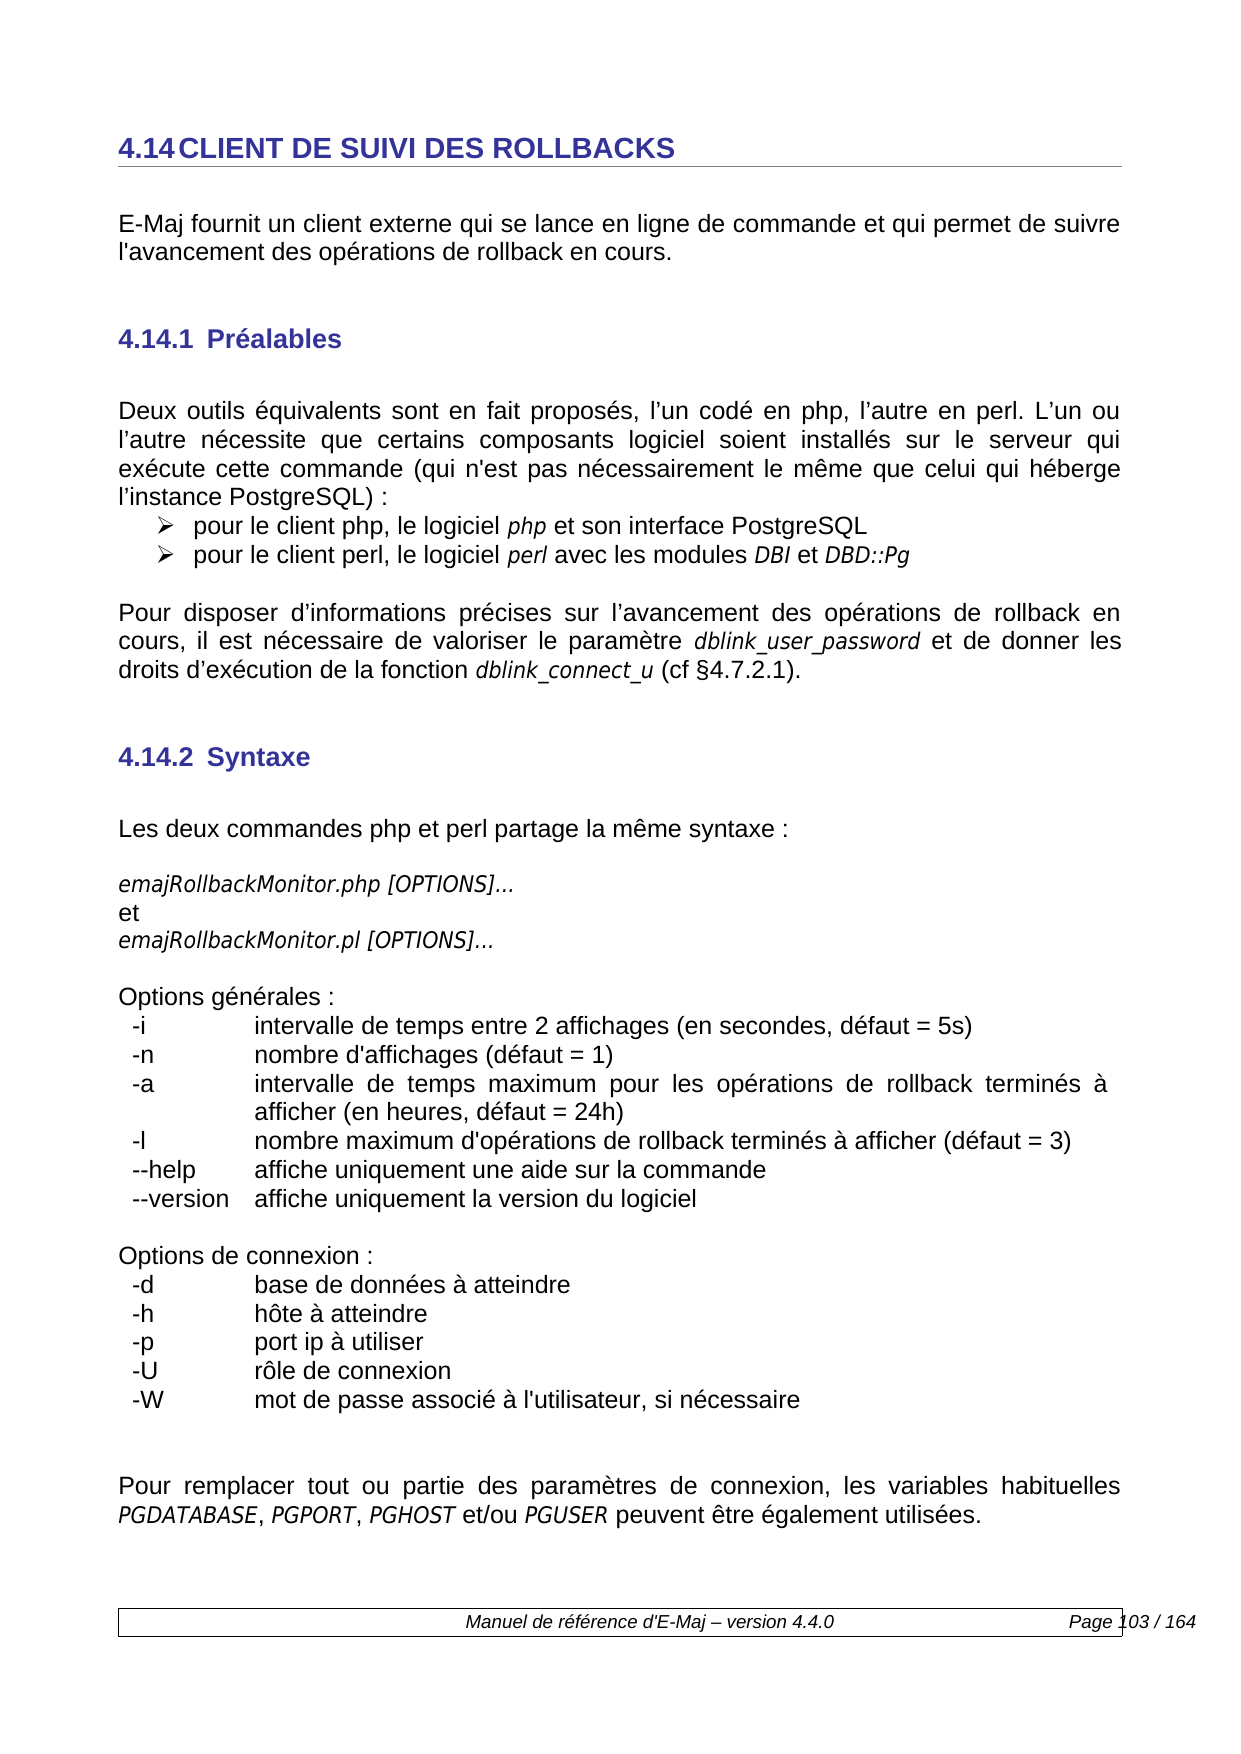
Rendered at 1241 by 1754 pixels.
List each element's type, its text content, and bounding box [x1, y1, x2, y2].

text Options de connexion : [118, 1241, 1122, 1270]
list pour le client php, le logiciel php et son interface PostgreSQL [156, 511, 1122, 540]
text -U rôle de connexion [118, 1356, 1122, 1385]
text -h hôte à atteindre [118, 1298, 1122, 1327]
subtitle Client de suivi des rollbacks [118, 131, 1122, 166]
text -p port ip à utiliser [118, 1327, 1122, 1356]
text Deux outils équivalents sont en fait proposés, l’un codé en php, l’autre en perl. L’un ou l’autre nécessite que certains composants logiciel soient installés sur le serveur qui exécute cette commande (qui n'est pas nécessairement le même que celui qui héberge l’instance PostgreSQL) : [118, 396, 1122, 511]
list pour le client perl, le logiciel perl avec les modules DBI et DBD::Pg [156, 540, 1122, 569]
text -n nombre d'affichages (défaut = 1) [118, 1040, 1122, 1068]
text -W mot de passe associé à l'utilisateur, si nécessaire [118, 1385, 1122, 1413]
text -l nombre maximum d'opérations de rollback terminés à afficher (défaut = 3) [118, 1126, 1122, 1155]
text et [118, 898, 1122, 927]
text Les deux commandes php et perl partage la même syntaxe : [118, 814, 1122, 843]
text --help affiche uniquement une aide sur la commande [118, 1155, 1122, 1183]
text E-Maj fournit un client externe qui se lance en ligne de commande et qui permet de suivre l'avancement des opérations de rollback en cours. [118, 208, 1122, 266]
text Pour disposer d’informations précises sur l’avancement des opérations de rollback en cours, il est nécessaire de valoriser le paramètre dblink_user_password et de donner les droits d’exécution de la fonction dblink_connect_u (cf §4.7.2.1). [118, 597, 1122, 684]
subtitle Syntaxe [118, 741, 1122, 773]
text emajRollbackMonitor.pl [OPTIONS]... [118, 927, 1122, 953]
text --version affiche uniquement la version du logiciel [118, 1183, 1122, 1212]
text -i intervalle de temps entre 2 affichages (en secondes, défaut = 5s) [118, 1011, 1122, 1040]
subtitle Préalables [118, 323, 1122, 355]
text emajRollbackMonitor.php [OPTIONS]... [118, 871, 1122, 898]
text Pour remplacer tout ou partie des paramètres de connexion, les variables habituelles PGDATABASE, PGPORT, PGHOST et/ou PGUSER peuvent être également utilisées. [118, 1471, 1122, 1529]
text Options générales : [118, 982, 1122, 1011]
text -a intervalle de temps maximum pour les opérations de rollback terminés à afficher (en heures, défaut = 24h) [118, 1068, 1122, 1126]
text -d base de données à atteindre [118, 1270, 1122, 1298]
